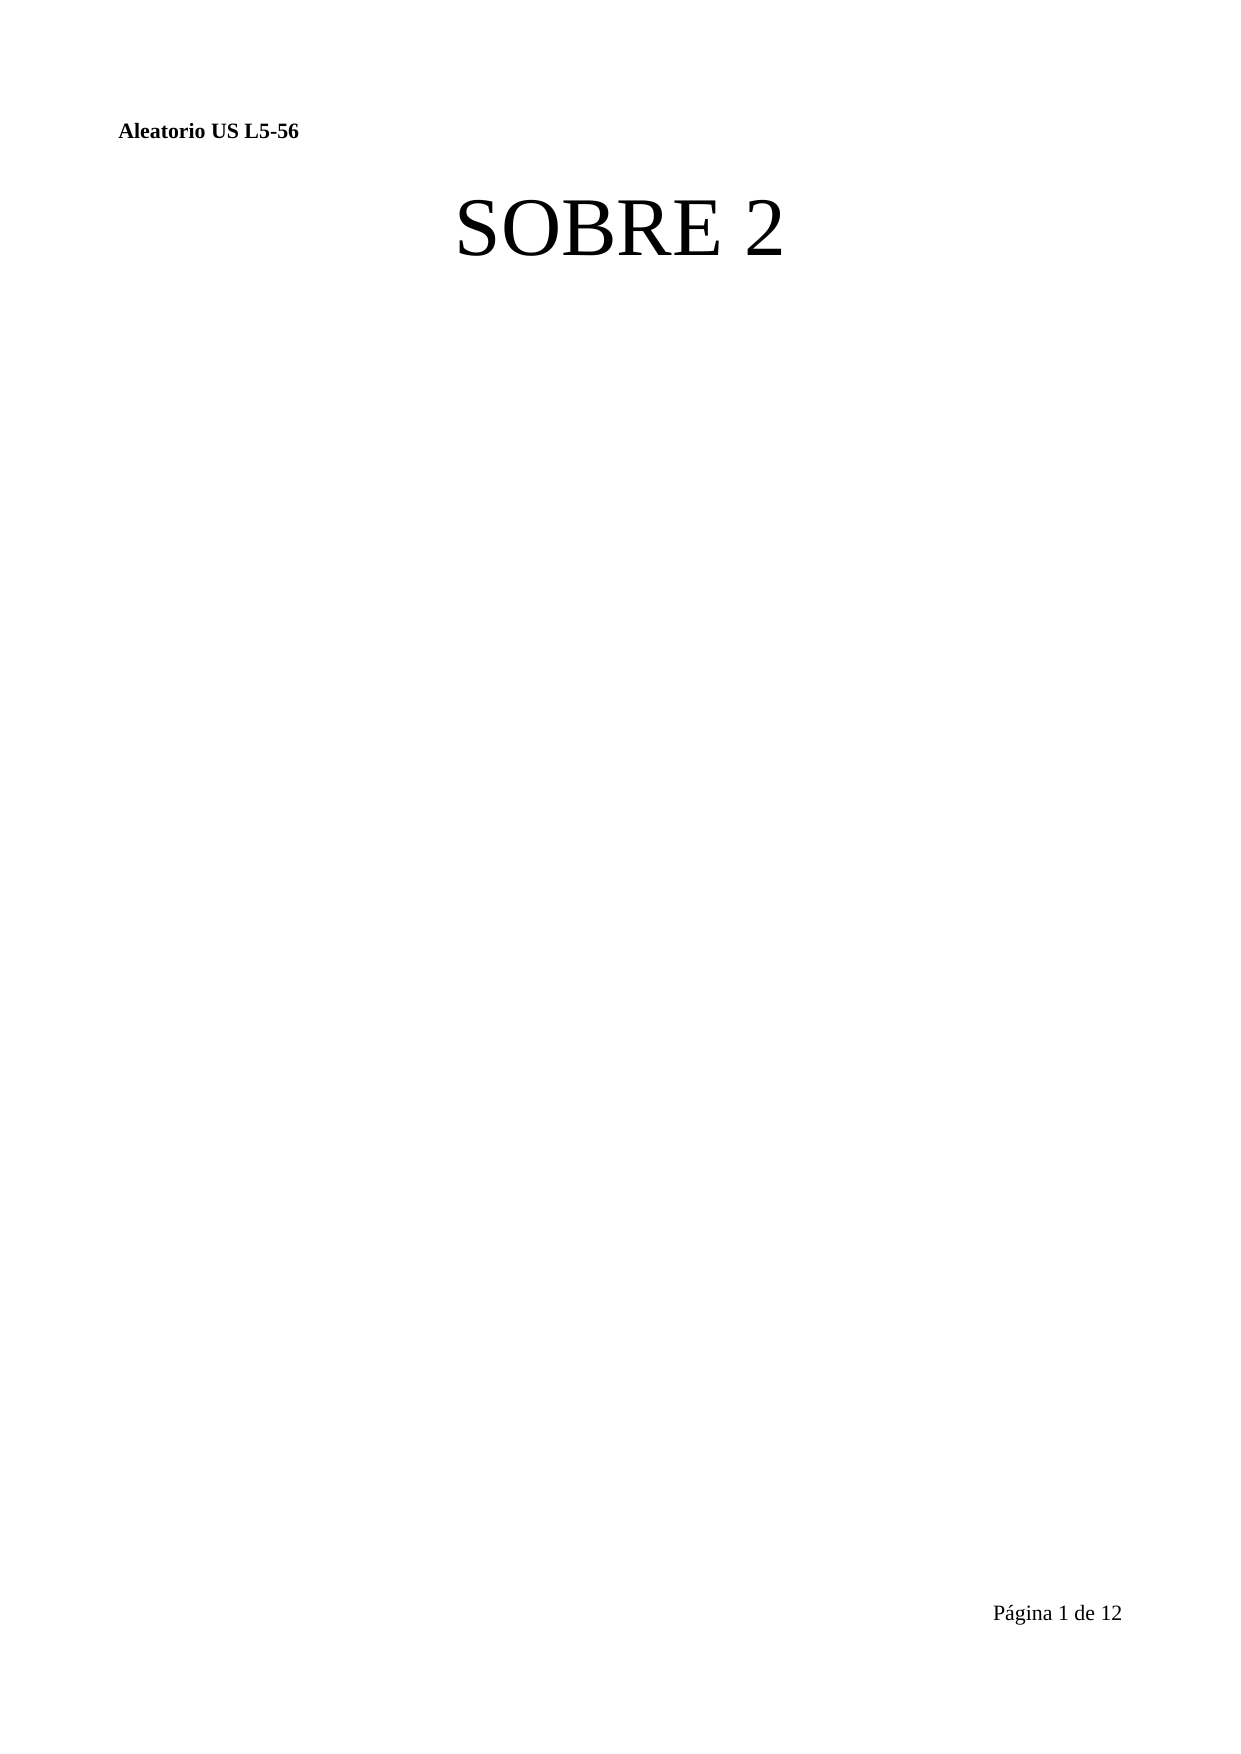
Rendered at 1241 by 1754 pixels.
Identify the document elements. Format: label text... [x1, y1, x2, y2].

text SOBRE 2 [118, 177, 1122, 273]
